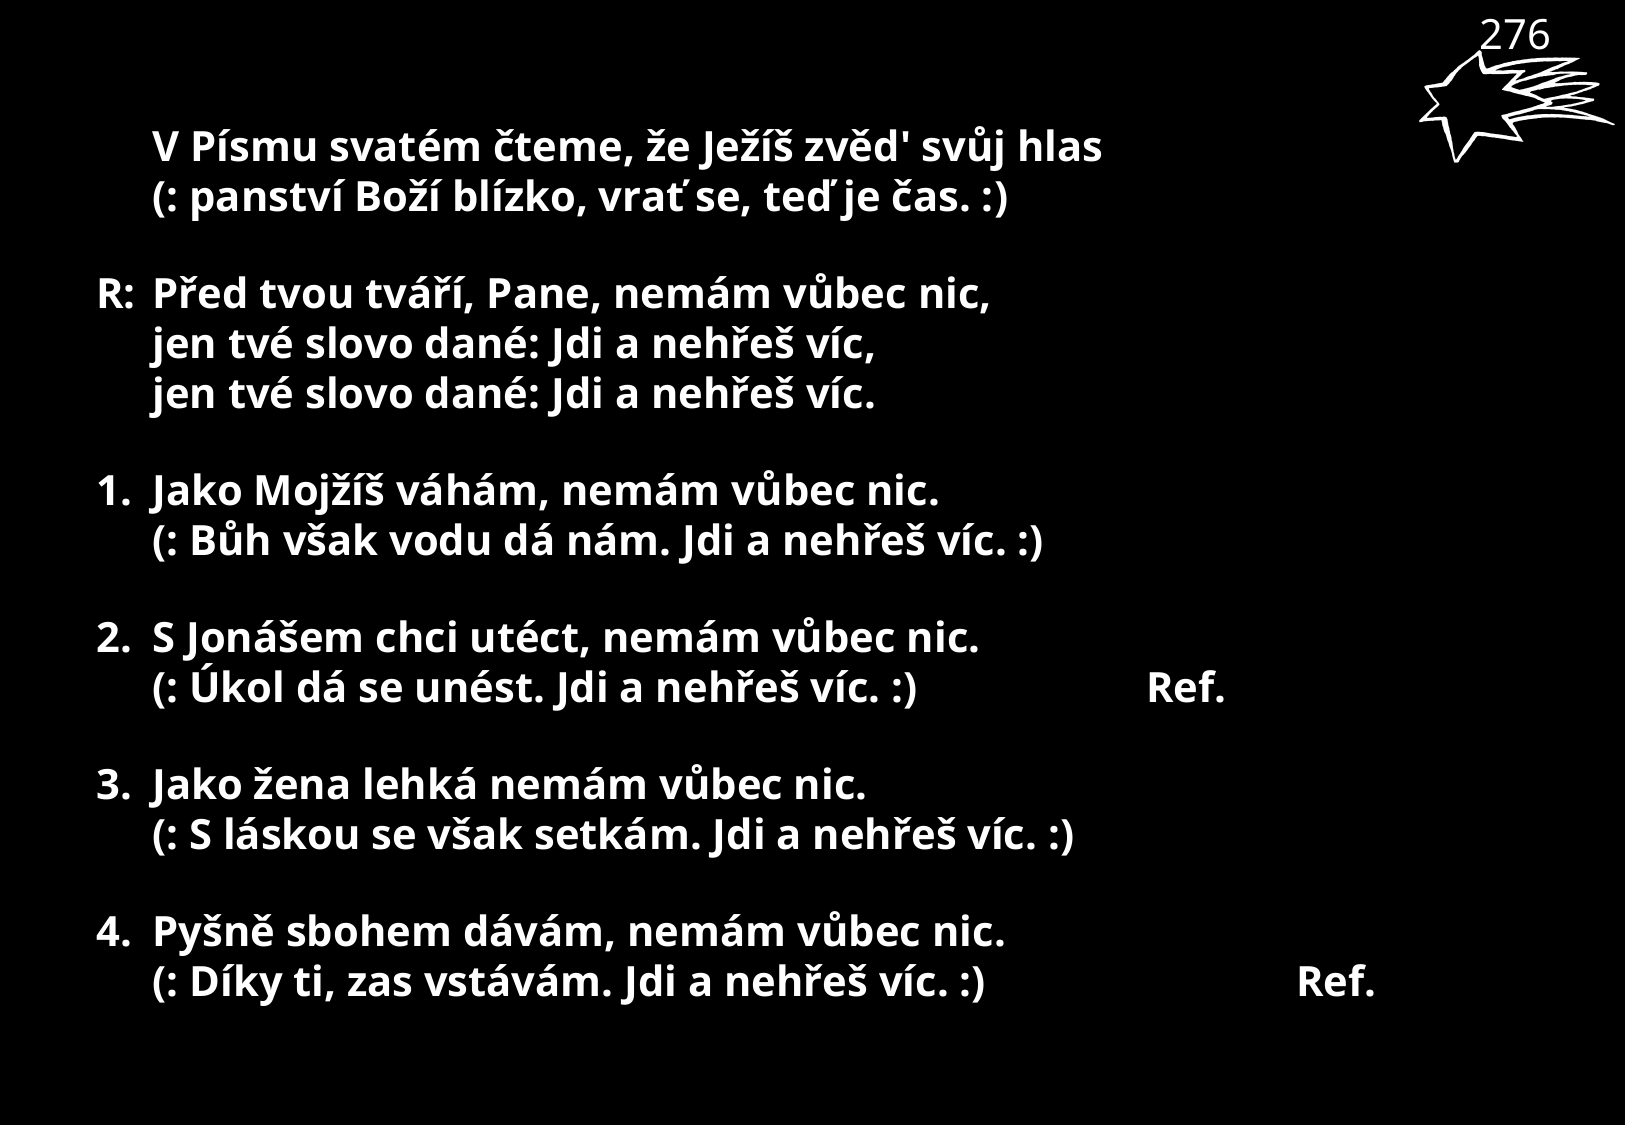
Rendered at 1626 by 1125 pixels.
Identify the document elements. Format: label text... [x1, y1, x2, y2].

list V Písmu svatém čteme, že Ježíš zvěd' svůj hlas (: panství Boží blízko, vrať se, teď je čas. :) R: Před tvou tváří, Pane, nemám vůbec nic, jen tvé slovo dané: Jdi a nehřeš víc, jen tvé slovo dané: Jdi a nehřeš víc. 1. Jako Mojžíš váhám, nemám vůbec nic. (: Bůh však vodu dá nám. Jdi a nehřeš víc. :) 2. S Jonášem chci utéct, nemám vůbec nic. (: Úkol dá se unést. Jdi a nehřeš víc. :) Ref. 3. Jako žena lehká nemám vůbec nic. (: S láskou se však setkám. Jdi a nehřeš víc. :) 4. Pyšně sbohem dávám, nemám vůbec nic. (: Díky ti, zas vstávám. Jdi a nehřeš víc. :) Ref. [81, 112, 1544, 1101]
text_box 276 [1405, 0, 1626, 66]
